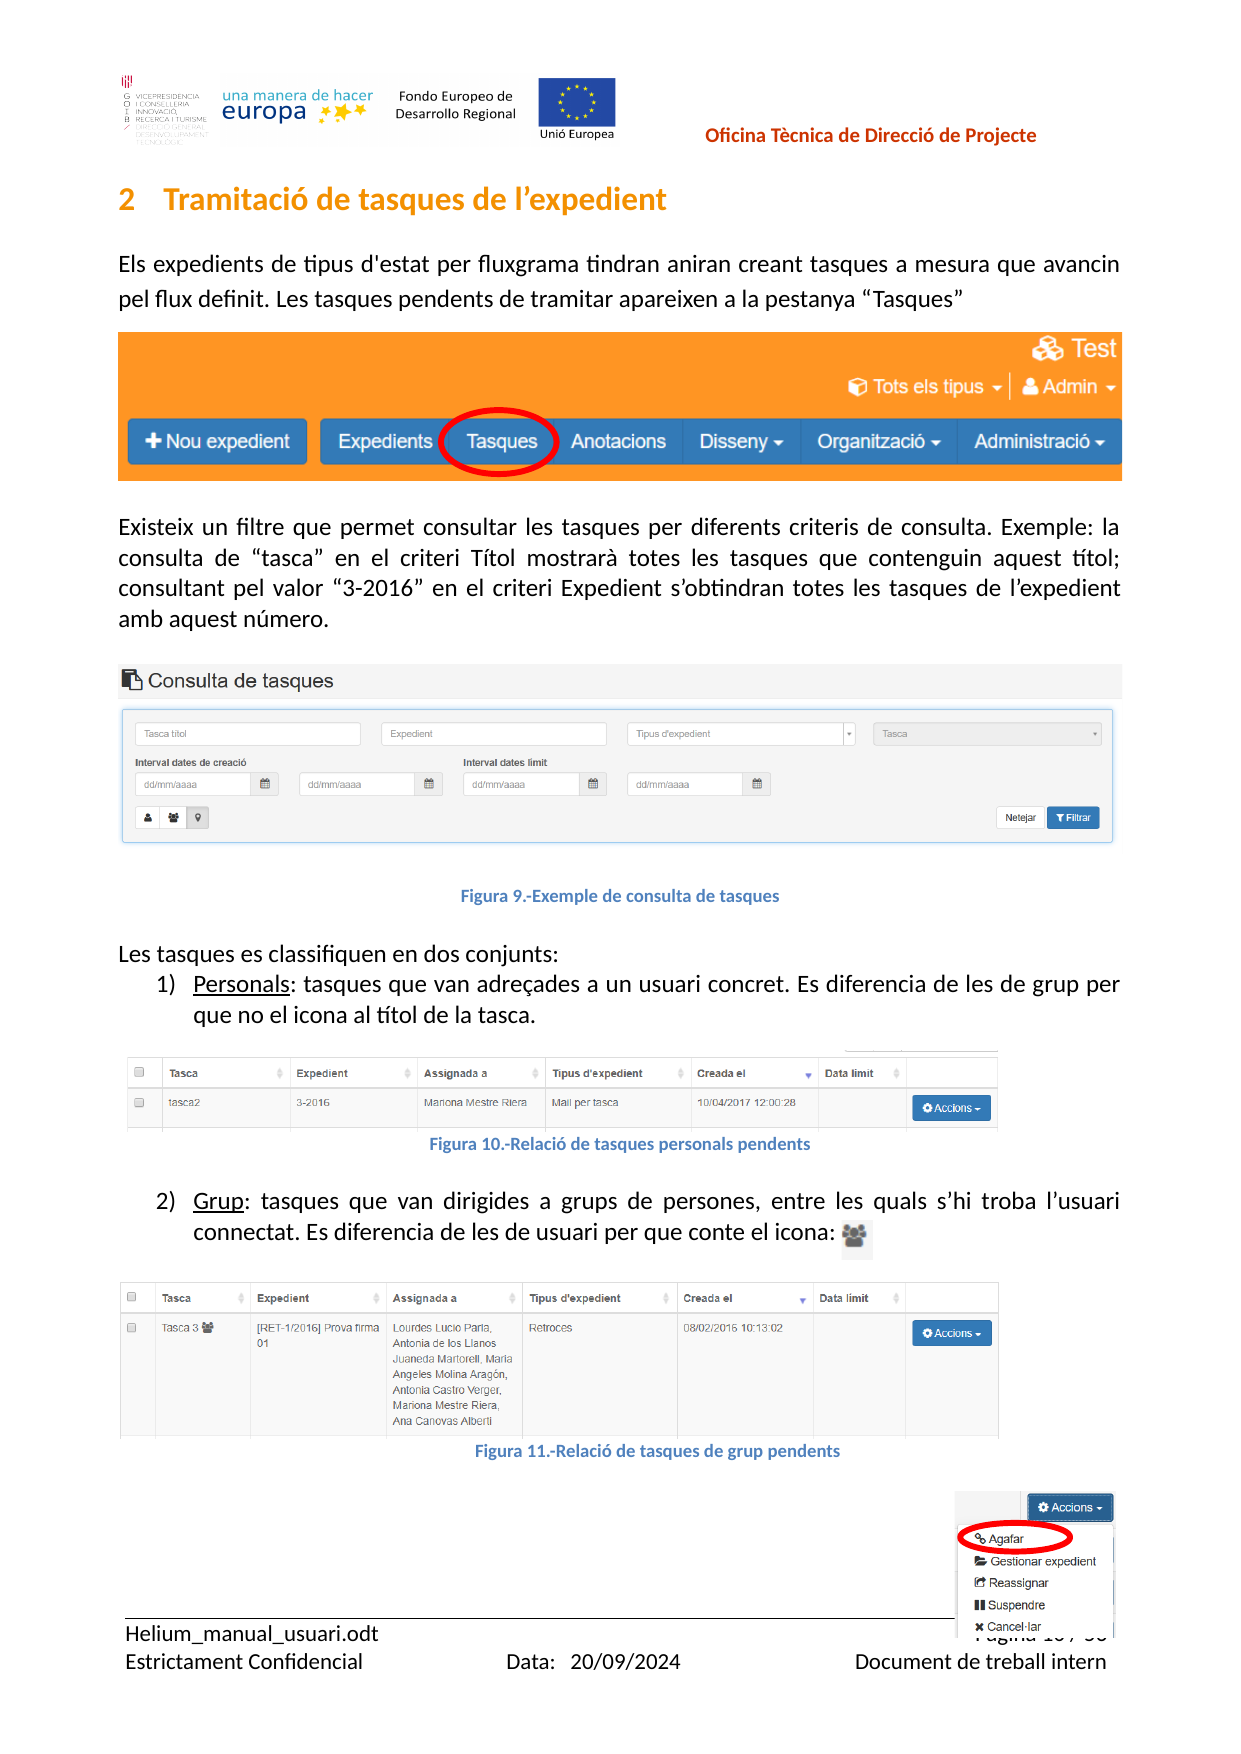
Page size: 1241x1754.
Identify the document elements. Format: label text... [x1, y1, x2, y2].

text Els expedients de tipus d'estat per fluxgrama tindran aniran creant tasques a mesura que avancin pel flux definit. Les tasques pendents de tramitar apareixen a la pestanya “Tasques” [118, 248, 1122, 313]
picture [118, 664, 1123, 854]
text Existeix un filtre que permet consultar les tasques per diferents criteris de consulta. Exemple: la consulta de “tasca” en el criteri Títol mostrarà totes les tasques que contenguin aquest títol; consultant pel valor “3-2016” en el criteri Expedient s’obtindran totes les tasques de l’expedient amb aquest número. [118, 512, 1122, 634]
picture [118, 332, 1123, 481]
list Personals: tasques que van adreçades a un usuari concret. Es diferencia de les de grup per que no el icona al títol de la tasca. [156, 968, 1122, 1029]
picture [118, 73, 213, 147]
text Figura 11.-Relació de tasques de grup pendents [193, 1439, 1122, 1462]
picture [118, 1050, 1004, 1132]
picture [954, 1491, 1116, 1638]
text Figura 9.-Exemple de consulta de tasques [118, 884, 1122, 907]
text Les tasques es classifiquen en dos conjunts: [118, 938, 1122, 968]
picture [219, 73, 621, 147]
picture [118, 1280, 1004, 1439]
subtitle Tramitació de tasques de l’expedient [118, 178, 1122, 218]
text Figura 10.-Relació de tasques personals pendents [118, 1132, 1122, 1155]
list Grup: tasques que van dirigides a grups de persones, entre les quals s’hi troba l’usuari connectat. Es diferencia de les de usuari per que conte el icona: [156, 1185, 1122, 1260]
picture [841, 1220, 873, 1260]
